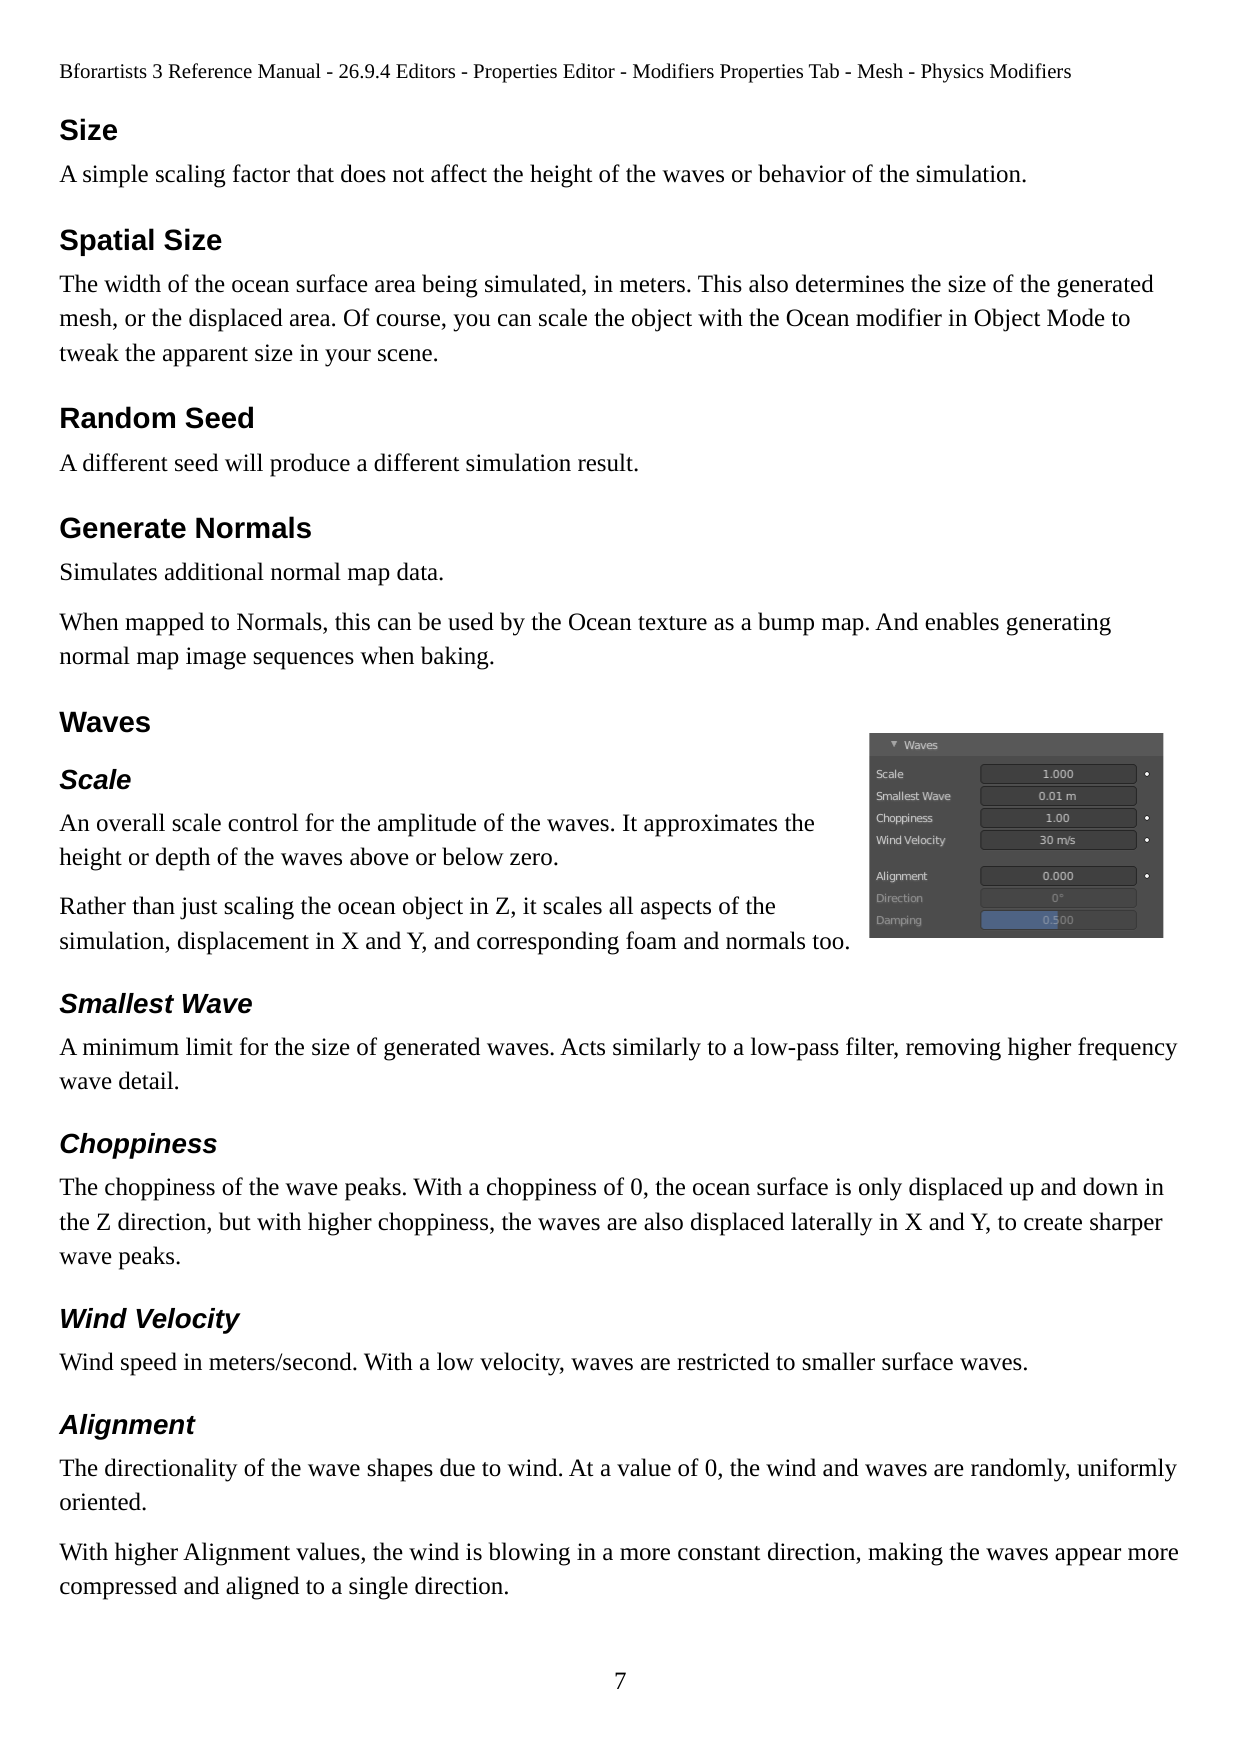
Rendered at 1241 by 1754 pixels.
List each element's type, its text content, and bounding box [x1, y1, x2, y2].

text The choppiness of the wave peaks. With a choppiness of 0, the ocean surface is only displaced up and down in the Z direction, but with higher choppiness, the waves are also displaced laterally in X and Y, to create sharper wave peaks. [59, 1172, 1181, 1270]
text A minimum limit for the size of generated waves. Acts similarly to a low-pass filter, removing higher frequency wave detail. [59, 1032, 1181, 1095]
subtitle Spatial Size [59, 222, 1181, 256]
picture [869, 733, 1164, 938]
text A simple scaling factor that does not affect the height of the waves or behavior of the simulation. [59, 159, 1181, 188]
text The directionality of the wave shapes due to wind. At a value of 0, the wind and waves are randomly, uniformly oriented. [59, 1453, 1181, 1516]
text The width of the ocean surface area being simulated, in meters. This also determines the size of the generated mesh, or the displaced area. Of course, you can scale the object with the Ocean modifier in Object Mode to tweak the apparent size in your scene. [59, 269, 1181, 366]
text An overall scale control for the amplitude of the waves. It approximates the height or depth of the waves above or below zero. [59, 808, 869, 871]
text A different seed will produce a different simulation result. [59, 448, 1181, 476]
subtitle Scale [59, 763, 869, 795]
subtitle Generate Normals [59, 511, 1181, 545]
text With higher Alignment values, the wind is blowing in a more constant direction, making the waves appear more compressed and aligned to a single direction. [59, 1537, 1181, 1600]
subtitle Random Seed [59, 401, 1181, 435]
subtitle Size [59, 113, 1181, 146]
text Wind speed in meters/second. With a low velocity, waves are restricted to smaller surface waves. [59, 1347, 1181, 1376]
text Rather than just scaling the ocean object in Z, it scales all aspects of the simulation, displacement in X and Y, and corresponding foam and normals too. [59, 891, 1181, 954]
subtitle Smallest Wave [59, 987, 1181, 1019]
text When mapped to Normals, this can be used by the Ocean texture as a bump map. And enables generating normal map image sequences when baking. [59, 607, 1181, 670]
text Simulates additional normal map data. [59, 557, 1181, 586]
subtitle Choppiness [59, 1128, 1181, 1160]
subtitle Waves [59, 705, 1181, 738]
subtitle Alignment [59, 1409, 1181, 1441]
subtitle Wind Velocity [59, 1303, 1181, 1334]
subtitle [1164, 763, 1181, 795]
